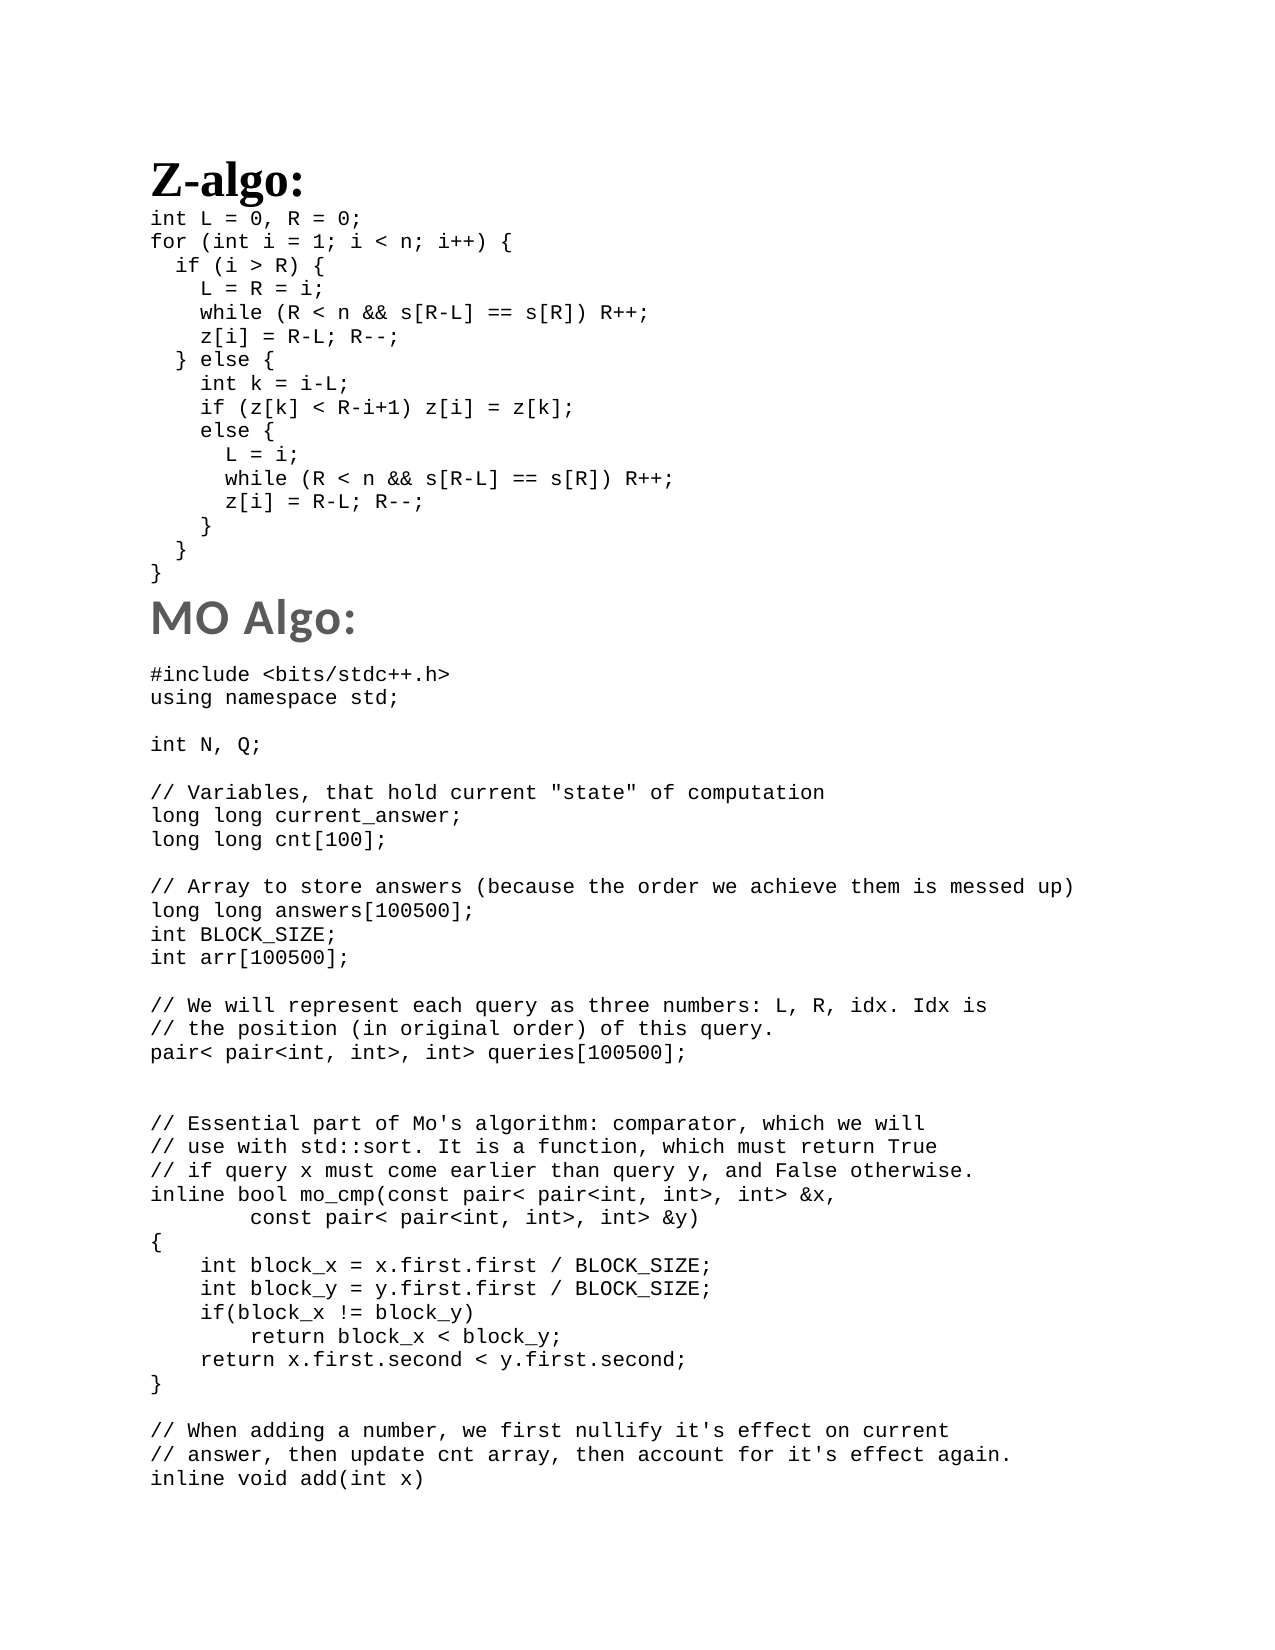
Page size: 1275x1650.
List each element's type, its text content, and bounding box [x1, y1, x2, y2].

text { [150, 1231, 1125, 1255]
text else { [150, 420, 1125, 444]
text while (R < n && s[R-L] == s[R]) R++; [150, 302, 1125, 326]
text } [150, 1373, 1125, 1397]
text int BLOCK_SIZE; [150, 924, 1125, 947]
text int block_x = x.first.first / BLOCK_SIZE; [150, 1255, 1125, 1278]
text // When adding a number, we first nullify it's effect on current [150, 1420, 1125, 1444]
text // the position (in original order) of this query. [150, 1018, 1125, 1042]
text } [150, 562, 1125, 586]
text L = R = i; [150, 278, 1125, 302]
text L = i; [150, 444, 1125, 468]
text if (i > R) { [150, 255, 1125, 278]
text } else { [150, 349, 1125, 373]
text // answer, then update cnt array, then account for it's effect again. [150, 1444, 1125, 1467]
text z[i] = R-L; R--; [150, 491, 1125, 515]
text inline void add(int x) [150, 1467, 1125, 1491]
text for (int i = 1; i < n; i++) { [150, 231, 1125, 255]
text using namespace std; [150, 687, 1125, 711]
text inline bool mo_cmp(const pair< pair<int, int>, int> &x, [150, 1184, 1125, 1207]
text int block_y = y.first.first / BLOCK_SIZE; [150, 1278, 1125, 1302]
text return block_x < block_y; [150, 1326, 1125, 1349]
text int arr[100500]; [150, 947, 1125, 971]
text while (R < n && s[R-L] == s[R]) R++; [150, 468, 1125, 491]
text pair< pair<int, int>, int> queries[100500]; [150, 1042, 1125, 1066]
text #include <bits/stdc++.h> [150, 663, 1125, 687]
text z[i] = R-L; R--; [150, 326, 1125, 349]
text // Array to store answers (because the order we achieve them is messed up) [150, 876, 1125, 900]
text long long cnt[100]; [150, 829, 1125, 853]
text } [150, 515, 1125, 538]
text ­Z-algo: [150, 150, 1125, 207]
text } [150, 538, 1125, 562]
text // Variables, that hold current "state" of computation [150, 782, 1125, 805]
text // Essential part of Mo's algorithm: comparator, which we will [150, 1113, 1125, 1136]
text int N, Q; [150, 734, 1125, 758]
text long long current_answer; [150, 805, 1125, 829]
text // if query x must come earlier than query y, and False otherwise. [150, 1160, 1125, 1184]
subtitle MO Algo: [150, 586, 1125, 647]
text return x.first.second < y.first.second; [150, 1349, 1125, 1373]
text // use with std::sort. It is a function, which must return True [150, 1136, 1125, 1160]
text // We will represent each query as three numbers: L, R, idx. Idx is [150, 994, 1125, 1018]
text const pair< pair<int, int>, int> &y) [150, 1207, 1125, 1231]
text if(block_x != block_y) [150, 1302, 1125, 1326]
text int L = 0, R = 0; [150, 207, 1125, 231]
text long long answers[100500]; [150, 900, 1125, 924]
text if (z[k] < R-i+1) z[i] = z[k]; [150, 397, 1125, 420]
text int k = i-L; [150, 373, 1125, 397]
